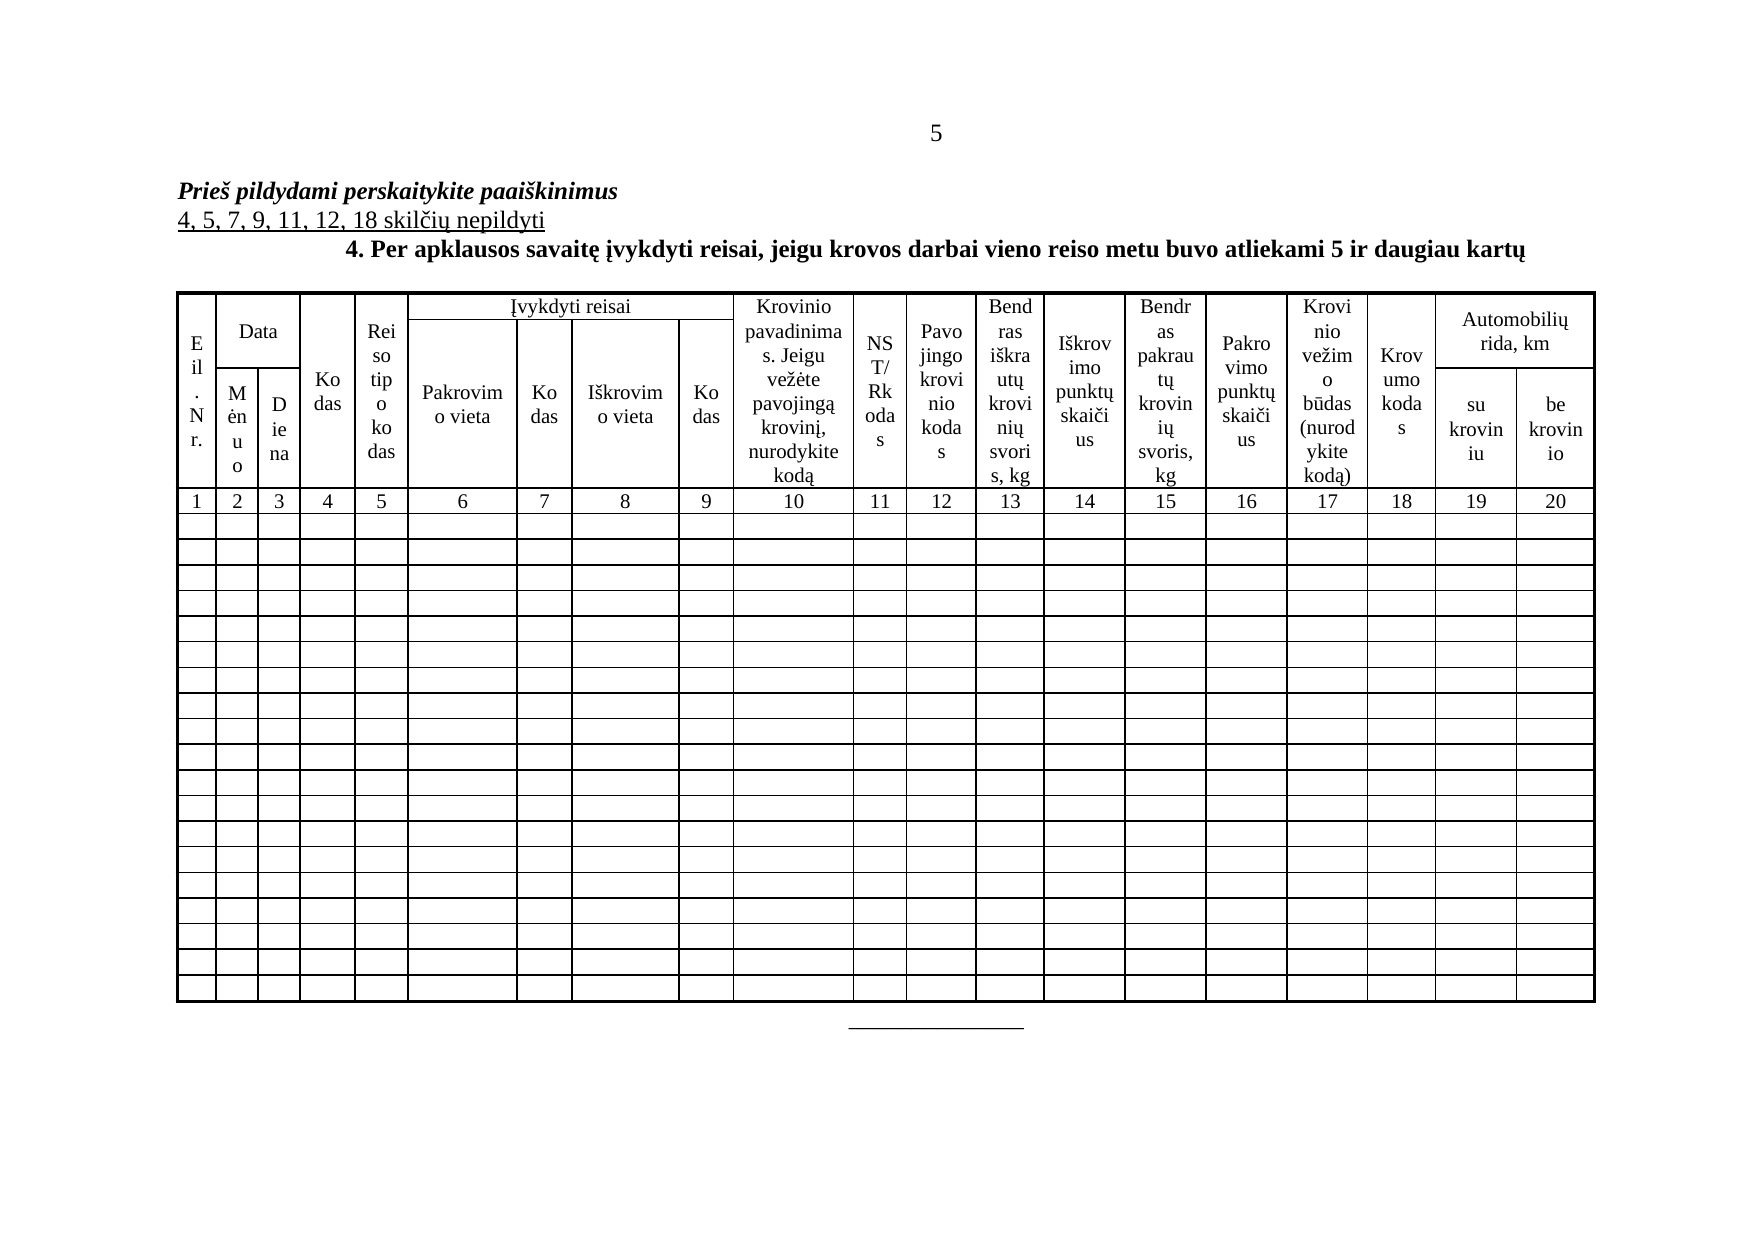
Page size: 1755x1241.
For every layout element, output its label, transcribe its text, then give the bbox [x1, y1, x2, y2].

table_cell [1207, 950, 1286, 974]
table_cell [259, 566, 299, 589]
table_cell [356, 566, 407, 589]
table_cell [356, 694, 407, 718]
table_cell [573, 950, 678, 974]
table_cell [977, 950, 1043, 974]
table_cell [409, 847, 516, 871]
table_cell [907, 899, 975, 923]
table_cell [1368, 745, 1435, 769]
table_cell [1288, 617, 1367, 641]
table_cell [977, 617, 1043, 641]
table_cell [854, 694, 906, 718]
table_cell [1288, 796, 1367, 820]
table_cell [356, 822, 407, 846]
table_cell [734, 976, 853, 999]
table_cell 8 [573, 489, 678, 513]
table_cell [301, 771, 354, 794]
table_cell [1368, 771, 1435, 794]
table_cell [977, 540, 1043, 564]
table_cell [409, 745, 516, 769]
table_cell [356, 899, 407, 923]
table_cell [217, 694, 257, 718]
table_cell [1045, 873, 1124, 897]
table_cell [1517, 566, 1593, 589]
table_cell [301, 591, 354, 615]
table_cell [1288, 540, 1367, 564]
table_cell [1207, 514, 1286, 538]
table_cell [573, 591, 678, 615]
table_cell [854, 514, 906, 538]
table_cell [1126, 566, 1205, 589]
table_cell [1436, 617, 1516, 641]
table_cell [179, 796, 215, 820]
table_cell [854, 642, 906, 666]
table_header Data [217, 295, 299, 367]
table_cell [217, 745, 257, 769]
table_cell [301, 950, 354, 974]
table_cell [1288, 950, 1367, 974]
table_cell [977, 719, 1043, 743]
table_cell [1207, 899, 1286, 923]
table_cell [217, 873, 257, 897]
table_cell [259, 694, 299, 718]
table_cell [573, 514, 678, 538]
table_header Pakrovimo punktų skaičius [1207, 295, 1286, 487]
table_cell [518, 822, 571, 846]
table_cell [259, 950, 299, 974]
table_cell [179, 924, 215, 948]
table_header Bendras pakrautų krovinių svoris, kg [1126, 295, 1205, 487]
table_cell [409, 924, 516, 948]
table_cell [854, 796, 906, 820]
table_cell [1436, 642, 1516, 666]
table_cell [1207, 668, 1286, 692]
table_cell [259, 719, 299, 743]
table_header Krovinio vežimo būdas (nurodykite kodą) [1288, 295, 1367, 487]
table_cell [1368, 976, 1435, 999]
table_cell [301, 873, 354, 897]
table_cell [907, 694, 975, 718]
table_cell [1126, 668, 1205, 692]
table_cell [518, 847, 571, 871]
table_cell [977, 694, 1043, 718]
table_cell [1045, 899, 1124, 923]
table_cell [573, 719, 678, 743]
table_cell [734, 540, 853, 564]
table_cell [680, 668, 733, 692]
table_cell [409, 873, 516, 897]
table_cell [518, 771, 571, 794]
table_cell [680, 566, 733, 589]
table_cell [1517, 617, 1593, 641]
table_cell [854, 668, 906, 692]
table_cell [259, 796, 299, 820]
table_cell [179, 566, 215, 589]
table_cell su kroviniu [1436, 369, 1516, 487]
table_cell [259, 540, 299, 564]
table_cell [1368, 719, 1435, 743]
table_cell [217, 591, 257, 615]
table_cell [301, 514, 354, 538]
table_cell [1045, 976, 1124, 999]
table_cell [217, 822, 257, 846]
table_cell [1368, 924, 1435, 948]
text ______________ [177, 1003, 1695, 1031]
table_cell [573, 668, 678, 692]
table_cell [573, 540, 678, 564]
table_cell [854, 924, 906, 948]
table_cell [1126, 514, 1205, 538]
table_cell [907, 847, 975, 871]
table_cell [1045, 745, 1124, 769]
table_cell [1045, 514, 1124, 538]
table_cell [977, 924, 1043, 948]
table_cell [1207, 642, 1286, 666]
table_cell [1368, 617, 1435, 641]
table_cell [977, 873, 1043, 897]
table_cell [518, 642, 571, 666]
table_cell [1288, 514, 1367, 538]
table_cell [1436, 514, 1516, 538]
table_cell [1436, 924, 1516, 948]
table_cell [734, 591, 853, 615]
table_cell [1045, 540, 1124, 564]
table_cell [1207, 591, 1286, 615]
table_cell [854, 771, 906, 794]
table_cell [518, 694, 571, 718]
table_cell [259, 873, 299, 897]
table_cell [1517, 591, 1593, 615]
table_cell [573, 924, 678, 948]
table_cell [1288, 719, 1367, 743]
table_cell [1436, 540, 1516, 564]
table_cell [854, 617, 906, 641]
table_cell [356, 924, 407, 948]
table_cell [1126, 950, 1205, 974]
table_cell [680, 745, 733, 769]
table_cell [1207, 796, 1286, 820]
table_cell [301, 642, 354, 666]
table_cell [1436, 771, 1516, 794]
table_cell [1517, 694, 1593, 718]
table_cell [854, 719, 906, 743]
table_cell [680, 847, 733, 871]
table_cell [1517, 745, 1593, 769]
table_cell [680, 950, 733, 974]
table_cell [1368, 566, 1435, 589]
table_cell [217, 899, 257, 923]
table_cell [1517, 796, 1593, 820]
table_cell [573, 873, 678, 897]
table_cell [1288, 822, 1367, 846]
table_header Reiso tipo kodas [356, 295, 407, 487]
table_cell [1436, 976, 1516, 999]
text 4, 5, 7, 9, 11, 12, 18 skilčių nepildyti [177, 205, 1695, 234]
table_cell [409, 642, 516, 666]
table_cell [1368, 796, 1435, 820]
table_cell [734, 796, 853, 820]
table_cell [1207, 822, 1286, 846]
table_cell [1368, 899, 1435, 923]
table_cell Iškrovimo vieta [573, 320, 678, 487]
table_cell [217, 617, 257, 641]
table_cell [680, 976, 733, 999]
table_cell [356, 796, 407, 820]
table_cell [1368, 847, 1435, 871]
table_cell [1126, 591, 1205, 615]
table_cell [1045, 566, 1124, 589]
table_cell [356, 950, 407, 974]
table_cell [301, 540, 354, 564]
table_cell [1288, 591, 1367, 615]
table_cell [179, 540, 215, 564]
table_cell [179, 668, 215, 692]
table_cell [1045, 950, 1124, 974]
table_cell [179, 745, 215, 769]
table_cell [356, 514, 407, 538]
table_cell [907, 566, 975, 589]
table_cell [1517, 976, 1593, 999]
table_cell 10 [734, 489, 853, 513]
table_header Eil.Nr. [179, 295, 215, 487]
table_cell [1517, 642, 1593, 666]
table_cell [573, 771, 678, 794]
table_cell [259, 822, 299, 846]
table_cell [977, 745, 1043, 769]
table_cell [854, 950, 906, 974]
table_cell [217, 771, 257, 794]
table_cell [259, 745, 299, 769]
table_cell [680, 899, 733, 923]
table_cell [1045, 771, 1124, 794]
table_cell [409, 566, 516, 589]
table_cell [573, 796, 678, 820]
table_cell [1126, 617, 1205, 641]
table_cell [356, 617, 407, 641]
table_cell [409, 617, 516, 641]
table_header Bendras iškrautų krovinių svoris, kg [977, 295, 1043, 487]
table_cell [179, 873, 215, 897]
table_header Iškrovimo punktų skaičius [1045, 295, 1124, 487]
table_cell [217, 924, 257, 948]
table_header Įvykdyti reisai [409, 295, 733, 318]
table_cell [301, 822, 354, 846]
table_cell [680, 694, 733, 718]
table_cell [1045, 694, 1124, 718]
table_cell [1288, 899, 1367, 923]
table_cell [1517, 719, 1593, 743]
table_cell [1517, 950, 1593, 974]
table_cell [1126, 976, 1205, 999]
table_cell [259, 617, 299, 641]
table_cell [1288, 873, 1367, 897]
table_cell [1126, 642, 1205, 666]
table_cell [1207, 873, 1286, 897]
table_cell [409, 694, 516, 718]
table_cell [1207, 617, 1286, 641]
table_cell [356, 591, 407, 615]
table_cell [217, 668, 257, 692]
table_cell [734, 873, 853, 897]
table_cell [680, 873, 733, 897]
table_cell [301, 976, 354, 999]
table_cell [259, 642, 299, 666]
table_cell [680, 617, 733, 641]
table_cell [977, 642, 1043, 666]
table_cell [518, 745, 571, 769]
table_cell [217, 976, 257, 999]
table_cell [734, 617, 853, 641]
table_cell [301, 745, 354, 769]
table_cell [734, 745, 853, 769]
table_cell [217, 540, 257, 564]
table_cell [977, 976, 1043, 999]
table_cell [518, 719, 571, 743]
table_cell [179, 771, 215, 794]
table_cell [1436, 694, 1516, 718]
table_cell [1436, 745, 1516, 769]
table_cell [734, 668, 853, 692]
table_cell [573, 847, 678, 871]
table_cell [734, 771, 853, 794]
table_cell [1436, 796, 1516, 820]
table_cell [734, 694, 853, 718]
table_cell [409, 976, 516, 999]
table_cell [734, 642, 853, 666]
table_cell [301, 847, 354, 871]
table_cell [1288, 745, 1367, 769]
table_cell [1368, 950, 1435, 974]
table_cell Pakrovimo vieta [409, 320, 516, 487]
table_cell [1436, 668, 1516, 692]
table_cell 3 [259, 489, 299, 513]
table_cell [1288, 771, 1367, 794]
table_cell [1126, 847, 1205, 871]
table_cell [1207, 719, 1286, 743]
table_cell [518, 899, 571, 923]
table_cell [217, 642, 257, 666]
table_cell [907, 745, 975, 769]
table_cell [356, 642, 407, 666]
table_cell 18 [1368, 489, 1435, 513]
table_cell [259, 514, 299, 538]
table_cell [409, 796, 516, 820]
table_cell 2 [217, 489, 257, 513]
table_cell [907, 822, 975, 846]
table_cell [907, 540, 975, 564]
table_cell [1207, 540, 1286, 564]
table_cell [179, 591, 215, 615]
table_cell [179, 642, 215, 666]
table_cell [1436, 822, 1516, 846]
table_cell [1207, 694, 1286, 718]
table_cell [409, 771, 516, 794]
table_cell [977, 847, 1043, 871]
table_cell [1436, 566, 1516, 589]
table_cell [1126, 745, 1205, 769]
table_cell 9 [680, 489, 733, 513]
table_cell [259, 591, 299, 615]
table_cell [1436, 873, 1516, 897]
table_cell [1517, 847, 1593, 871]
table_cell [409, 514, 516, 538]
table_header NST/Rkodas [854, 295, 906, 487]
table_cell [573, 694, 678, 718]
table_cell [179, 694, 215, 718]
table_cell [1126, 822, 1205, 846]
table_cell [1126, 540, 1205, 564]
table_cell [734, 924, 853, 948]
table_cell [518, 924, 571, 948]
table_cell [854, 873, 906, 897]
table_cell [1368, 642, 1435, 666]
table_cell [854, 976, 906, 999]
table_cell [301, 566, 354, 589]
table_cell [518, 514, 571, 538]
table_cell [259, 899, 299, 923]
table_cell [573, 976, 678, 999]
table_cell [179, 847, 215, 871]
table_cell [1045, 847, 1124, 871]
table_cell [977, 514, 1043, 538]
table_cell [259, 771, 299, 794]
table_cell [907, 591, 975, 615]
table_cell [409, 899, 516, 923]
table_cell [1517, 924, 1593, 948]
table_cell [1207, 924, 1286, 948]
table_cell [356, 847, 407, 871]
table_cell [977, 566, 1043, 589]
table_cell [409, 950, 516, 974]
table_cell [1368, 591, 1435, 615]
table_cell [1436, 899, 1516, 923]
table_cell [301, 617, 354, 641]
table_header Kodas [301, 295, 354, 487]
table_cell 7 [518, 489, 571, 513]
table_cell [573, 822, 678, 846]
table_cell [217, 514, 257, 538]
table_cell [356, 719, 407, 743]
table_cell [1207, 847, 1286, 871]
table_cell [356, 771, 407, 794]
table_cell [1045, 924, 1124, 948]
table_cell [907, 924, 975, 948]
table_cell 19 [1436, 489, 1516, 513]
table_cell Kodas [518, 320, 571, 487]
table_cell [680, 719, 733, 743]
table_cell [1517, 668, 1593, 692]
table_cell [1045, 822, 1124, 846]
table_cell [977, 796, 1043, 820]
table_cell [409, 668, 516, 692]
table_cell [573, 617, 678, 641]
table_cell [680, 591, 733, 615]
table_cell [1045, 642, 1124, 666]
table_cell [1368, 873, 1435, 897]
table_cell [1126, 899, 1205, 923]
table_cell [1436, 719, 1516, 743]
table_cell [734, 899, 853, 923]
table_cell [1045, 668, 1124, 692]
table_cell 13 [977, 489, 1043, 513]
table_cell [573, 566, 678, 589]
table_cell [1288, 668, 1367, 692]
table_cell [1288, 642, 1367, 666]
table_cell [734, 847, 853, 871]
table_cell [518, 540, 571, 564]
table_cell 4 [301, 489, 354, 513]
table_cell [179, 822, 215, 846]
table_cell [217, 719, 257, 743]
table_cell [356, 745, 407, 769]
table_cell [977, 771, 1043, 794]
table_cell [977, 822, 1043, 846]
table_cell [907, 796, 975, 820]
table_cell [854, 591, 906, 615]
table_cell [179, 976, 215, 999]
table_cell 11 [854, 489, 906, 513]
table_cell [1517, 873, 1593, 897]
table_cell [907, 668, 975, 692]
table_cell [854, 745, 906, 769]
table_cell [301, 719, 354, 743]
table_cell [217, 566, 257, 589]
table_cell 12 [907, 489, 975, 513]
table_cell Mėnuo [217, 369, 257, 487]
table_cell 20 [1517, 489, 1593, 513]
table_cell [409, 591, 516, 615]
table_cell [977, 899, 1043, 923]
table_cell [907, 976, 975, 999]
table_cell [907, 642, 975, 666]
table_cell 16 [1207, 489, 1286, 513]
table_cell [680, 822, 733, 846]
table_cell [356, 873, 407, 897]
table_cell [977, 668, 1043, 692]
table_cell 15 [1126, 489, 1205, 513]
table_cell [680, 642, 733, 666]
table_header Krovinio pavadinimas. jeigu vežėte pavojingą krovinį, nurodykite kodą [734, 295, 853, 487]
table_cell [518, 796, 571, 820]
table_cell [1368, 822, 1435, 846]
table_cell [1288, 694, 1367, 718]
table_cell [977, 591, 1043, 615]
table_cell [1126, 771, 1205, 794]
table_cell [356, 976, 407, 999]
table_cell [573, 899, 678, 923]
table_cell [179, 950, 215, 974]
table_cell [734, 822, 853, 846]
table_cell [680, 540, 733, 564]
table_cell [301, 899, 354, 923]
table_cell [301, 796, 354, 820]
table_cell [1368, 694, 1435, 718]
table_cell [680, 924, 733, 948]
table_cell [1436, 847, 1516, 871]
table_cell [1436, 591, 1516, 615]
table_cell [179, 899, 215, 923]
table_cell [734, 566, 853, 589]
table_cell [179, 514, 215, 538]
table_cell [409, 540, 516, 564]
table_cell [518, 591, 571, 615]
table_cell [1288, 976, 1367, 999]
table_cell [734, 514, 853, 538]
table_cell [1126, 924, 1205, 948]
table_cell [301, 694, 354, 718]
table_cell be krovinio [1517, 369, 1593, 487]
table_cell [259, 847, 299, 871]
table_cell [734, 950, 853, 974]
table_cell [1045, 796, 1124, 820]
table_cell [518, 566, 571, 589]
table_header Pavojingo krovinio kodas [907, 295, 975, 487]
table_cell [907, 873, 975, 897]
table_cell [1517, 899, 1593, 923]
table_cell Kodas [680, 320, 733, 487]
table_cell [854, 540, 906, 564]
table_cell [573, 745, 678, 769]
table_cell [907, 950, 975, 974]
table_cell [680, 796, 733, 820]
table_cell [409, 719, 516, 743]
table_cell [1207, 566, 1286, 589]
table_cell [301, 924, 354, 948]
table_cell [907, 771, 975, 794]
table_cell [1045, 719, 1124, 743]
table_cell 1 [179, 489, 215, 513]
table_cell [356, 668, 407, 692]
table_cell [518, 873, 571, 897]
table_cell [1045, 591, 1124, 615]
table_cell [680, 514, 733, 538]
table_cell [1126, 796, 1205, 820]
table_cell [1288, 847, 1367, 871]
table_cell [1207, 771, 1286, 794]
table_header Krovumo kodas [1368, 295, 1435, 487]
table_cell 17 [1288, 489, 1367, 513]
table_cell 14 [1045, 489, 1124, 513]
table_cell [301, 668, 354, 692]
table_cell [1126, 719, 1205, 743]
table_cell [1368, 540, 1435, 564]
table_cell [1517, 540, 1593, 564]
table_cell [1436, 950, 1516, 974]
table_cell [1288, 924, 1367, 948]
table_cell [356, 540, 407, 564]
table_cell [734, 719, 853, 743]
table_cell [1368, 514, 1435, 538]
table_cell [1126, 873, 1205, 897]
table_cell [1368, 668, 1435, 692]
table_cell [518, 668, 571, 692]
table_cell [259, 924, 299, 948]
table_cell [518, 617, 571, 641]
table_cell [1517, 771, 1593, 794]
table_cell [217, 950, 257, 974]
table_cell [518, 950, 571, 974]
table_cell [1517, 514, 1593, 538]
table_cell [217, 847, 257, 871]
table_cell [259, 668, 299, 692]
table_cell [1126, 694, 1205, 718]
table_cell [259, 976, 299, 999]
table_cell [409, 822, 516, 846]
table_cell [573, 642, 678, 666]
table_cell [680, 771, 733, 794]
table_cell [518, 976, 571, 999]
table_cell [1288, 566, 1367, 589]
table_cell [854, 566, 906, 589]
table_cell Diena [259, 369, 299, 487]
table_cell [1207, 745, 1286, 769]
table_cell [1207, 976, 1286, 999]
table_cell [854, 899, 906, 923]
table_cell [1517, 822, 1593, 846]
table_cell 5 [356, 489, 407, 513]
table_cell [854, 822, 906, 846]
table_cell [179, 617, 215, 641]
table_cell [907, 719, 975, 743]
table_cell [854, 847, 906, 871]
table_cell [907, 617, 975, 641]
table_header Automobilių rida, km [1436, 295, 1593, 367]
text 4. Per apklausos savaitę įvykdyti reisai, jeigu krovos darbai vieno reiso metu buvo atliekami 5 ir daugiau kartų [177, 234, 1695, 263]
table_cell [179, 719, 215, 743]
table_cell 6 [409, 489, 516, 513]
table_cell [907, 514, 975, 538]
table_cell [1045, 617, 1124, 641]
table_cell [217, 796, 257, 820]
text Prieš pildydami perskaitykite paaiškinimus [177, 176, 1695, 205]
